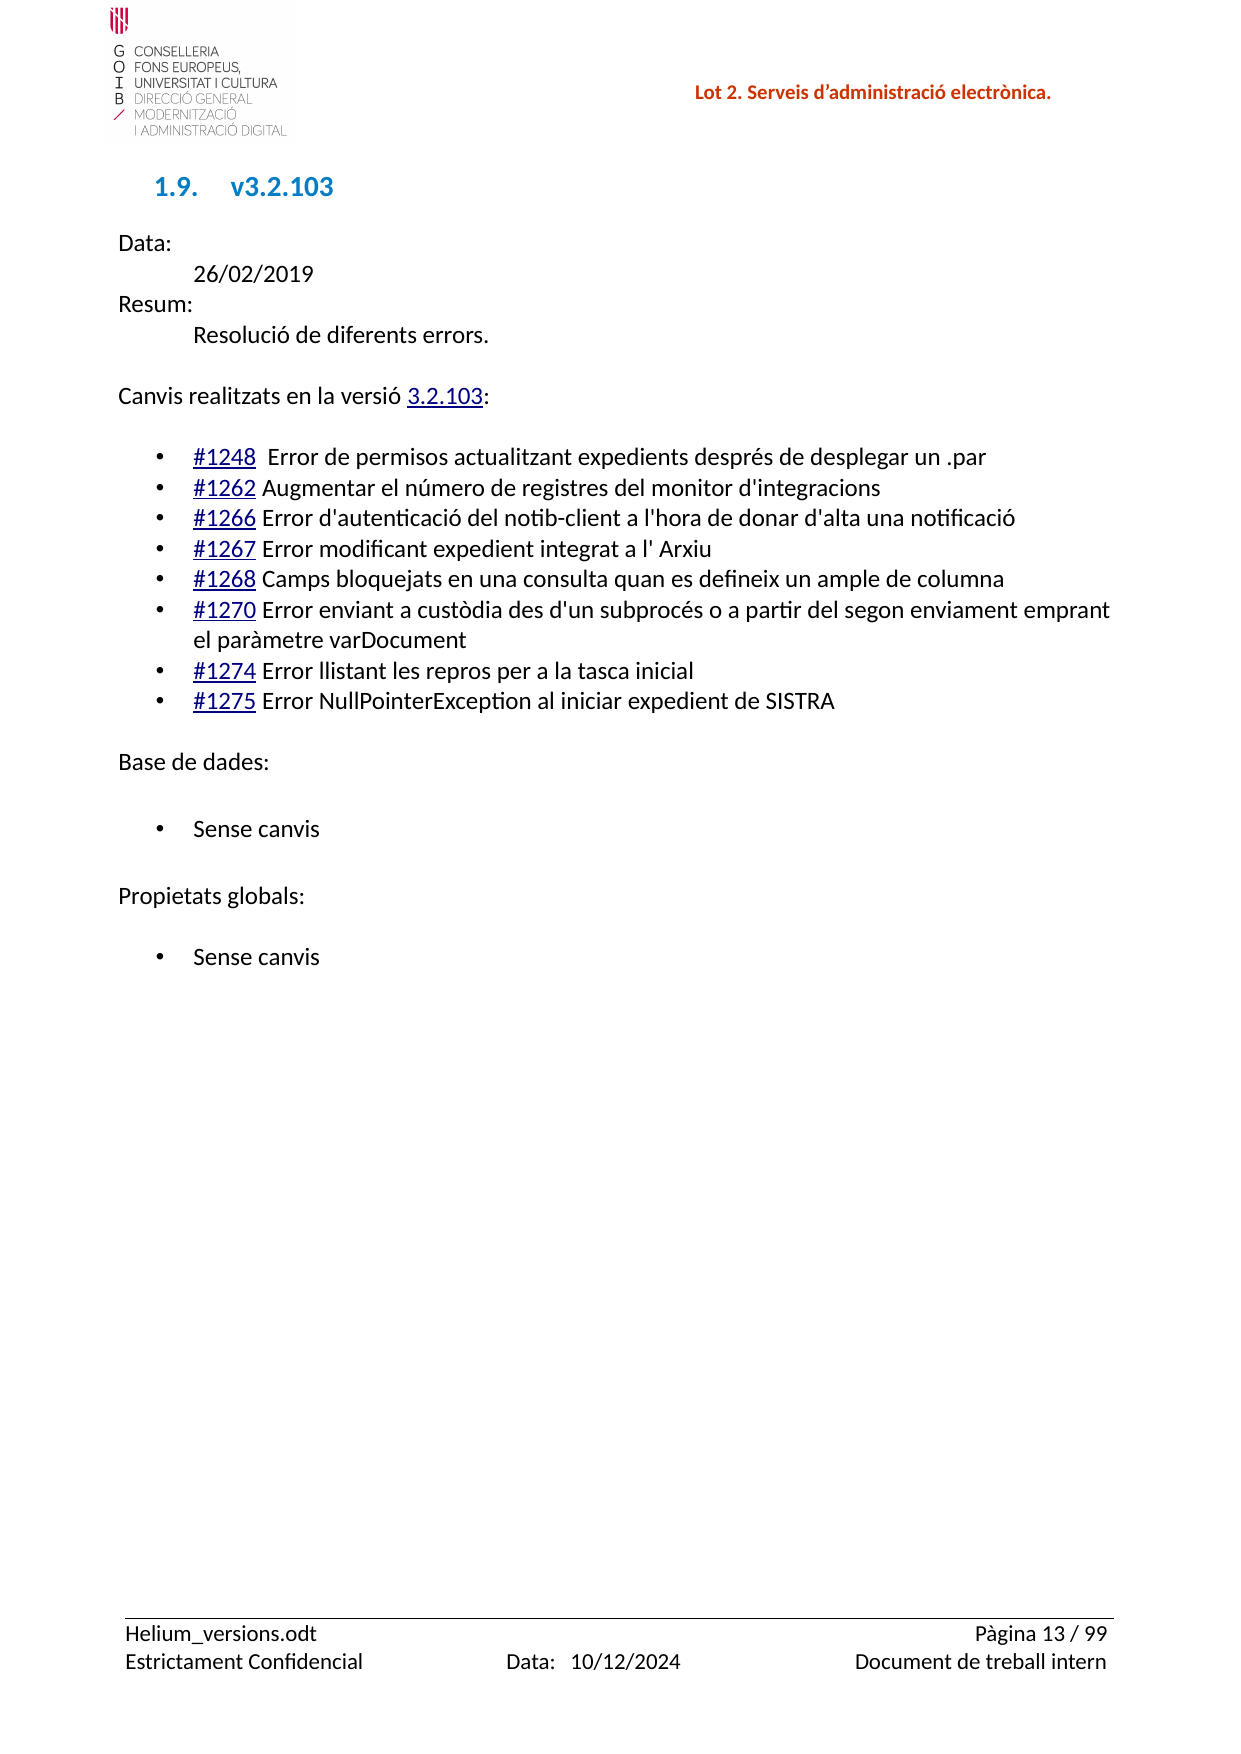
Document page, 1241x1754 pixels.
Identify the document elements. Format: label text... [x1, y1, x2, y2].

text Resum: [118, 289, 1122, 319]
list #1274 Error llistant les repros per a la tasca inicial [156, 655, 1122, 685]
text Propietats globals: [118, 880, 1122, 911]
list #1248 Error de permisos actualitzant expedients després de desplegar un .par [156, 441, 1122, 472]
list #1268 Camps bloquejats en una consulta quan es defineix un ample de columna [156, 563, 1122, 594]
text Resolució de diferents errors. [118, 319, 1122, 350]
list #1275 Error NullPointerException al iniciar expedient de SISTRA [156, 685, 1122, 716]
list Sense canvis [156, 941, 1122, 972]
list #1262 Augmentar el número de registres del monitor d'integracions [156, 472, 1122, 502]
subtitle v3.2.103 [153, 168, 1122, 204]
list #1270 Error enviant a custòdia des d'un subprocés o a partir del segon enviament emprant el paràmetre varDocument [156, 594, 1122, 655]
list #1267 Error modificant expedient integrat a l' Arxiu [156, 533, 1122, 563]
picture [100, 0, 297, 144]
text Canvis realitzats en la versió 3.2.103: [118, 380, 1122, 411]
list #1266 Error d'autenticació del notib-client a l'hora de donar d'alta una notificació [156, 502, 1122, 533]
text 26/02/2019 [118, 258, 1122, 289]
text Base de dades: [118, 746, 1122, 777]
text Data: [118, 228, 1122, 258]
list Sense canvis [156, 813, 1122, 844]
